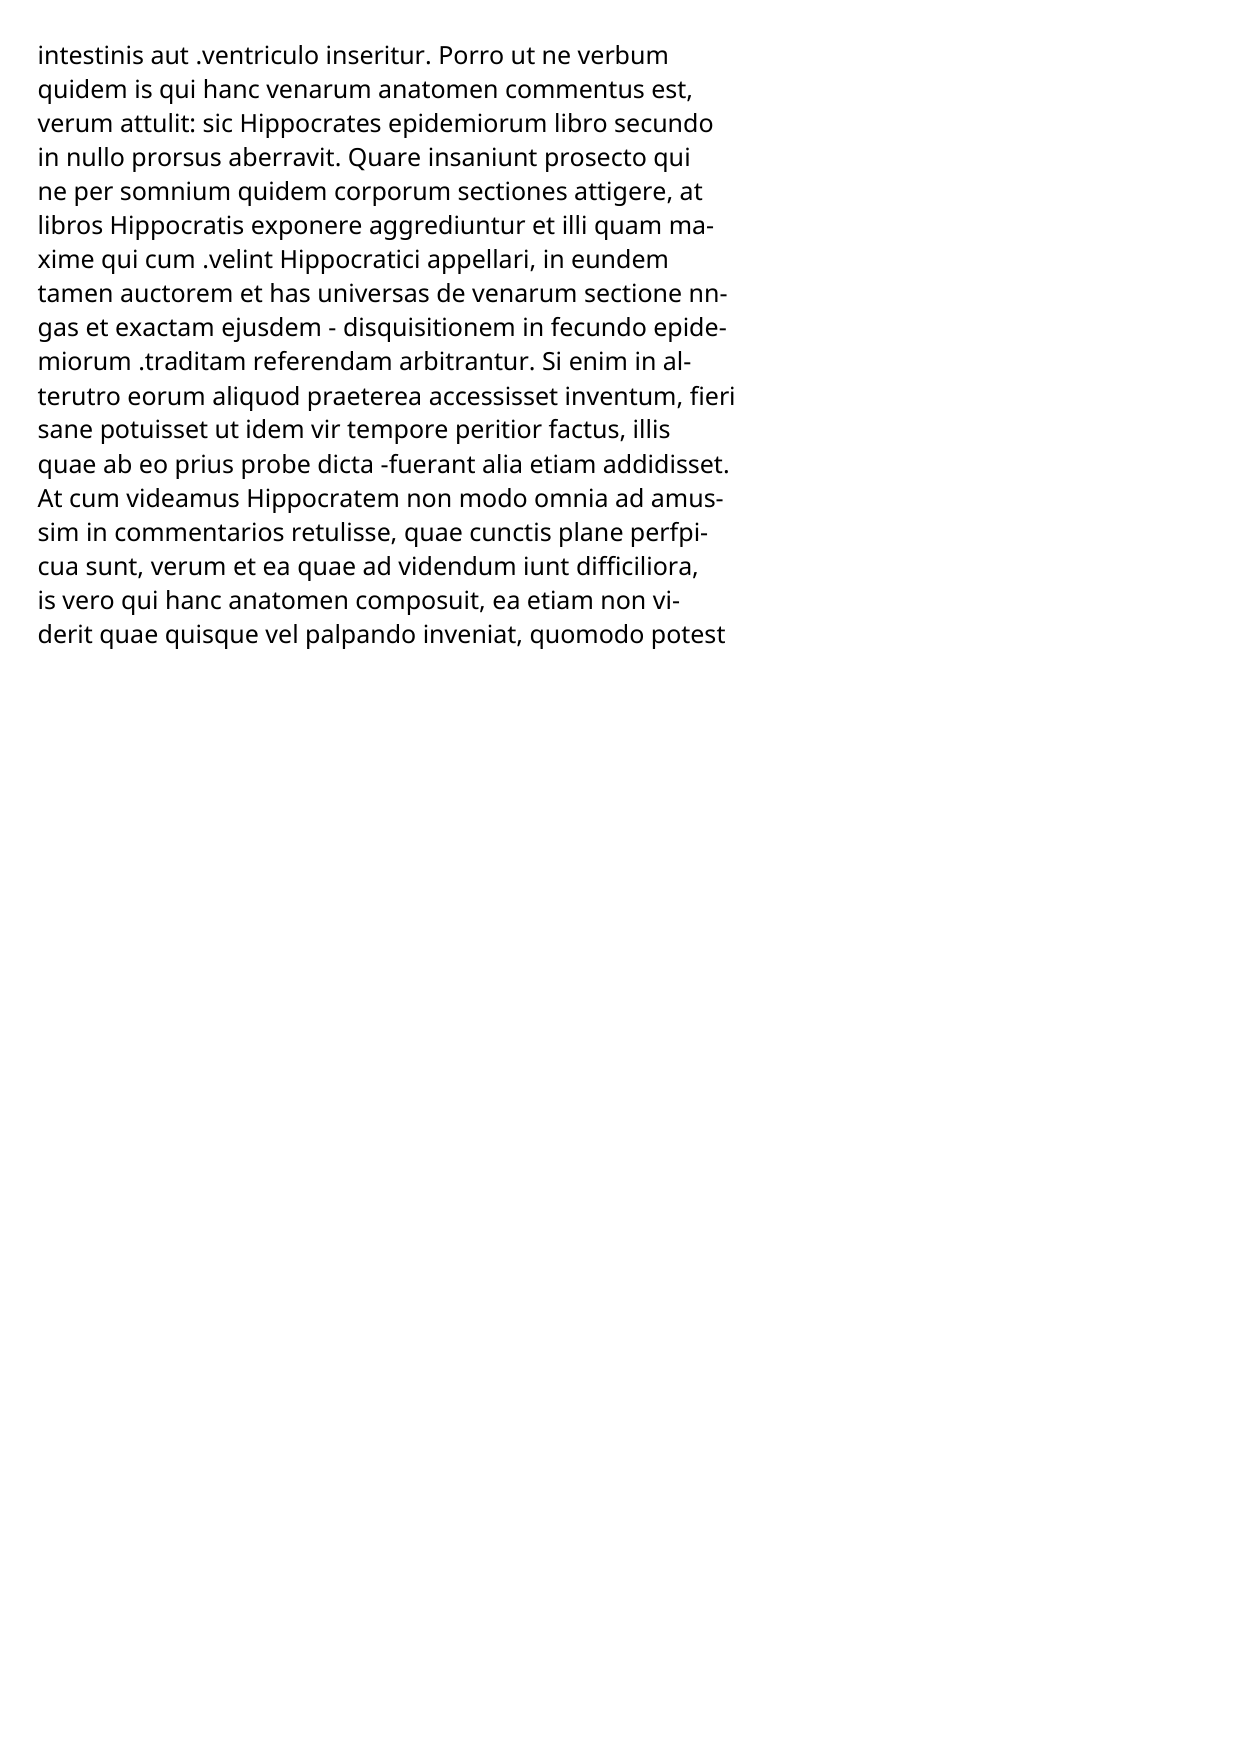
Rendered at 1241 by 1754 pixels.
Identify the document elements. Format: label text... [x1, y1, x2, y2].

text intestinis aut .ventriculo inseritur. Porro ut ne verbum quidem is qui hanc venarum anatomen commentus est, verum attulit: sic Hippocrates epidemiorum libro secundo in nullo prorsus aberravit. Quare insaniunt prosecto qui ne per somnium quidem corporum sectiones attigere, at libros Hippocratis exponere aggrediuntur et illi quam ma- xime qui cum .velint Hippocratici appellari, in eundem tamen auctorem et has universas de venarum sectione nn- gas et exactam ejusdem - disquisitionem in fecundo epide- miorum .traditam referendam arbitrantur. Si enim in al- terutro eorum aliquod praeterea accessisset inventum, fieri sane potuisset ut idem vir tempore peritior factus, illis quae ab eo prius probe dicta -fuerant alia etiam addidisset. At cum videamus Hippocratem non modo omnia ad amus- sim in commentarios retulisse, quae cunctis plane perfpi- cua sunt, verum et ea quae ad videndum iunt difficiliora, is vero qui hanc anatomen composuit, ea etiam non vi- derit quae quisque vel palpando inveniat, quomodo potest [37, 37, 1203, 651]
